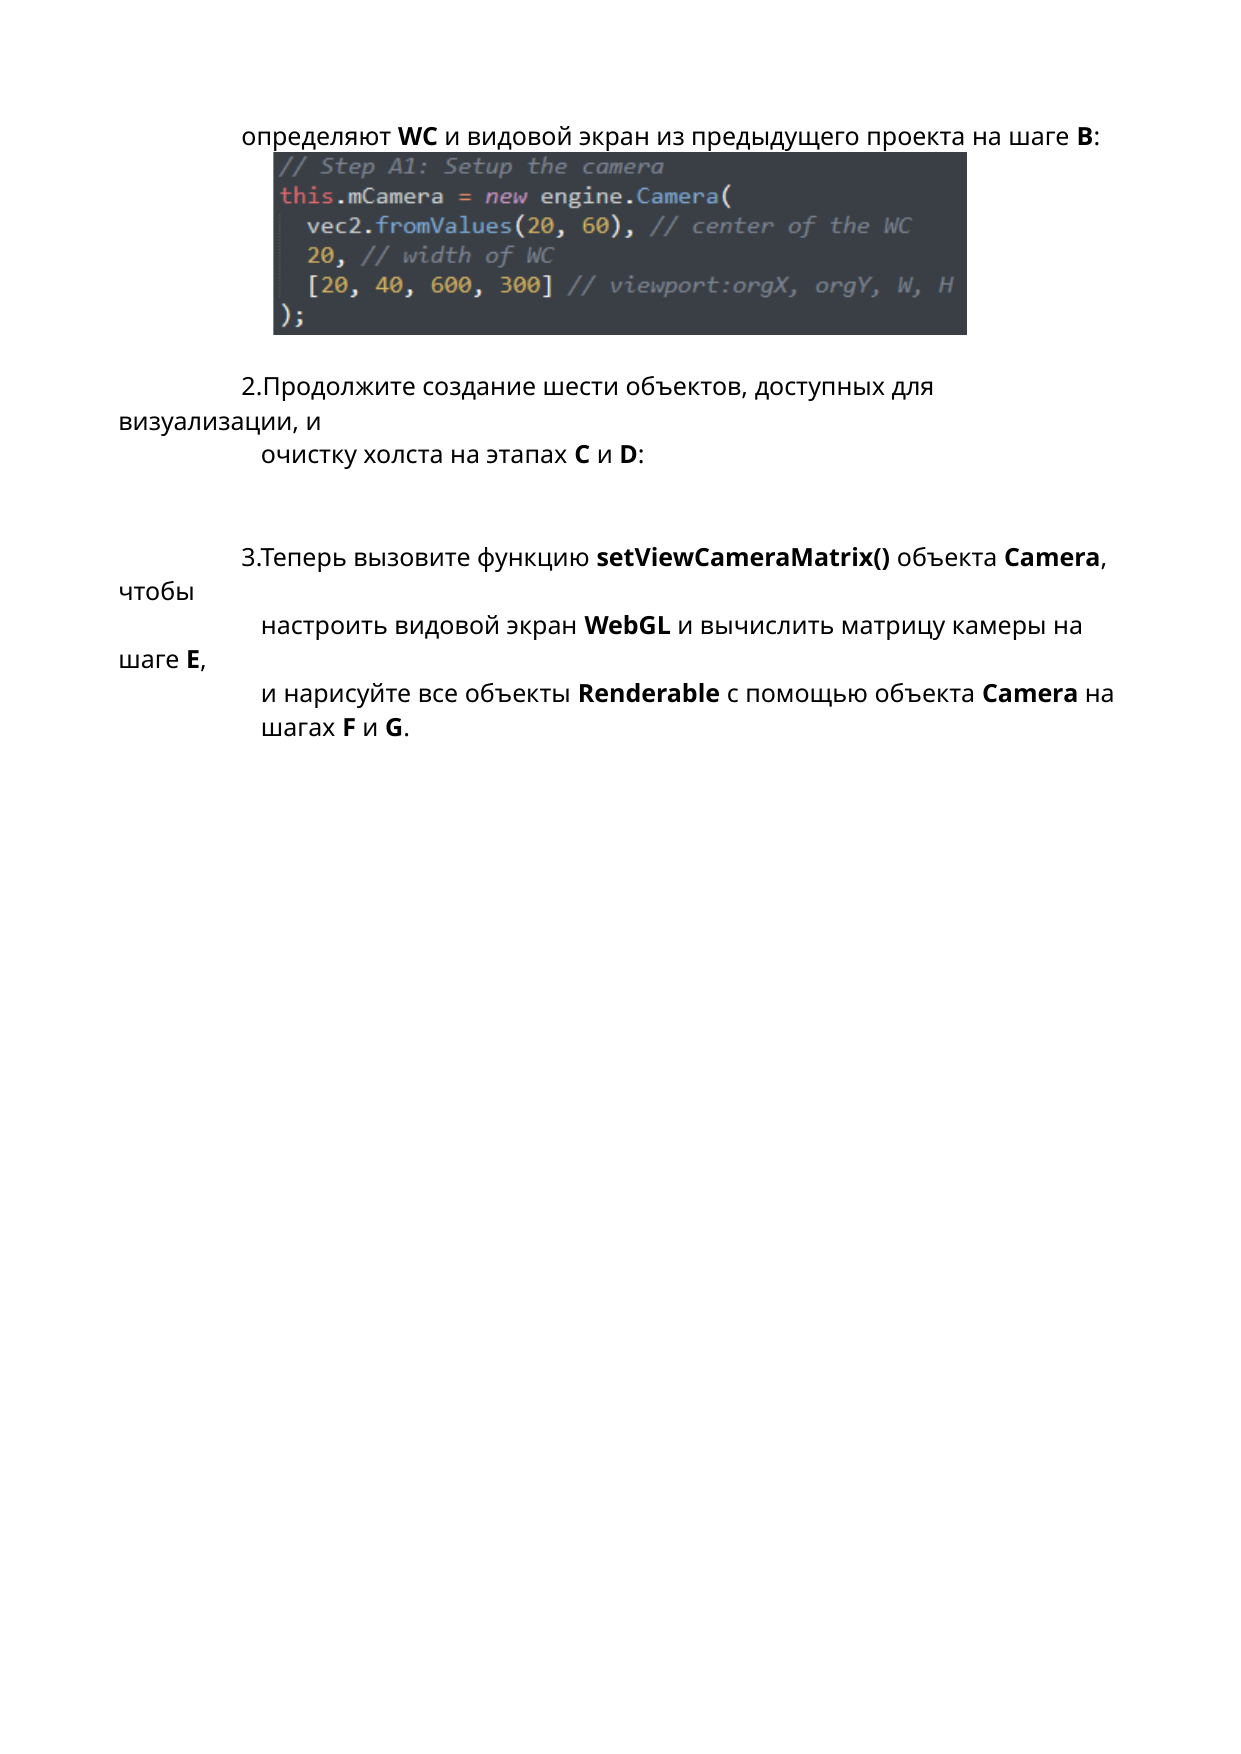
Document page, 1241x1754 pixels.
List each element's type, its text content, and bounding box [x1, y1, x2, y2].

text и нарисуйте все объекты Renderable с помощью объекта Camera на [118, 676, 1122, 710]
text очистку холста на этапах C и D: [118, 437, 1122, 471]
text шагах F и G. [118, 710, 1122, 744]
text настроить видовой экран WebGL и вычислить матрицу камеры на шаге E, [118, 607, 1122, 676]
text 3.Теперь вызовите функцию setViewCameraMatrix() объекта Camera, чтобы [118, 539, 1122, 607]
text определяют WC и видовой экран из предыдущего проекта на шаге B: [118, 118, 1122, 152]
picture [273, 152, 967, 335]
text 2.Продолжите создание шести объектов, доступных для визуализации, и [118, 369, 1122, 437]
